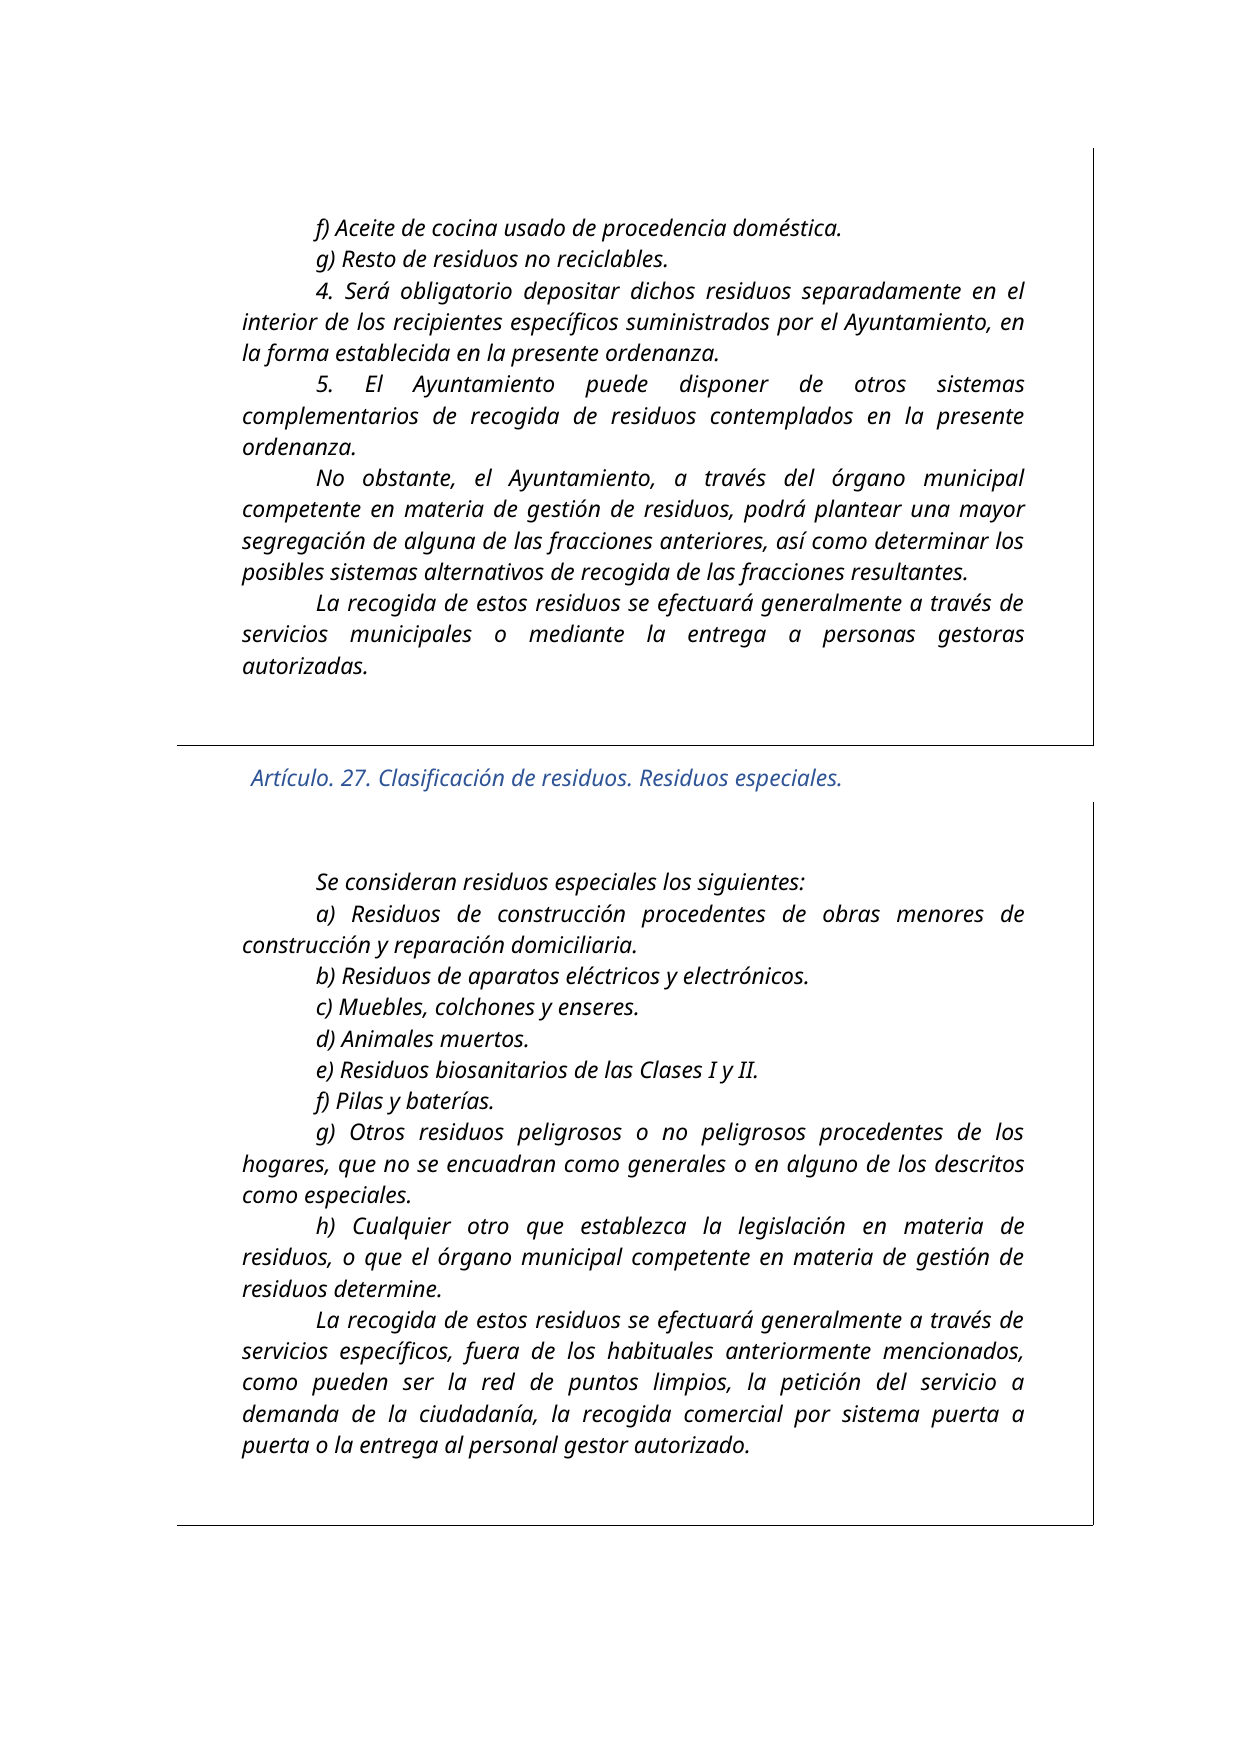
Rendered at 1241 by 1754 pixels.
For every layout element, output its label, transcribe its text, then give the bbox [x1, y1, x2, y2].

text Se consideran residuos especiales los siguientes: [177, 802, 1093, 898]
text c) Muebles, colchones y enseres. [177, 991, 1093, 1023]
text a) Residuos de construcción procedentes de obras menores de construcción y reparación domiciliaria. [177, 898, 1093, 960]
text La recogida de estos residuos se efectuará generalmente a través de servicios municipales o mediante la entrega a personas gestoras autorizadas. [177, 587, 1093, 745]
text h) Cualquier otro que establezca la legislación en materia de residuos, o que el órgano municipal competente en materia de gestión de residuos determine. [177, 1210, 1093, 1304]
text g) Resto de residuos no reciclables. [177, 243, 1093, 275]
text e) Residuos biosanitarios de las Clases I y II. [177, 1054, 1093, 1085]
text 5. El Ayuntamiento puede disponer de otros sistemas complementarios de recogida de residuos contemplados en la presente ordenanza. [177, 368, 1093, 462]
text No obstante, el Ayuntamiento, a través del órgano municipal competente en materia de gestión de residuos, podrá plantear una mayor segregación de alguna de las fracciones anteriores, así como determinar los posibles sistemas alternativos de recogida de las fracciones resultantes. [177, 462, 1093, 587]
text g) Otros residuos peligrosos o no peligrosos procedentes de los hogares, que no se encuadran como generales o en alguno de los descritos como especiales. [177, 1116, 1093, 1210]
subtitle Artículo. 27. Clasificación de residuos. Residuos especiales. [177, 762, 1093, 793]
text f) Aceite de cocina usado de procedencia doméstica. [177, 148, 1093, 243]
text 4. Será obligatorio depositar dichos residuos separadamente en el interior de los recipientes específicos suministrados por el Ayuntamiento, en la forma establecida en la presente ordenanza. [177, 275, 1093, 368]
text La recogida de estos residuos se efectuará generalmente a través de servicios específicos, fuera de los habituales anteriormente mencionados, como pueden ser la red de puntos limpios, la petición del servicio a demanda de la ciudadanía, la recogida comercial por sistema puerta a puerta o la entrega al personal gestor autorizado. [177, 1304, 1093, 1525]
text f) Pilas y baterías. [177, 1085, 1093, 1116]
text d) Animales muertos. [177, 1023, 1093, 1054]
text b) Residuos de aparatos eléctricos y electrónicos. [177, 960, 1093, 991]
